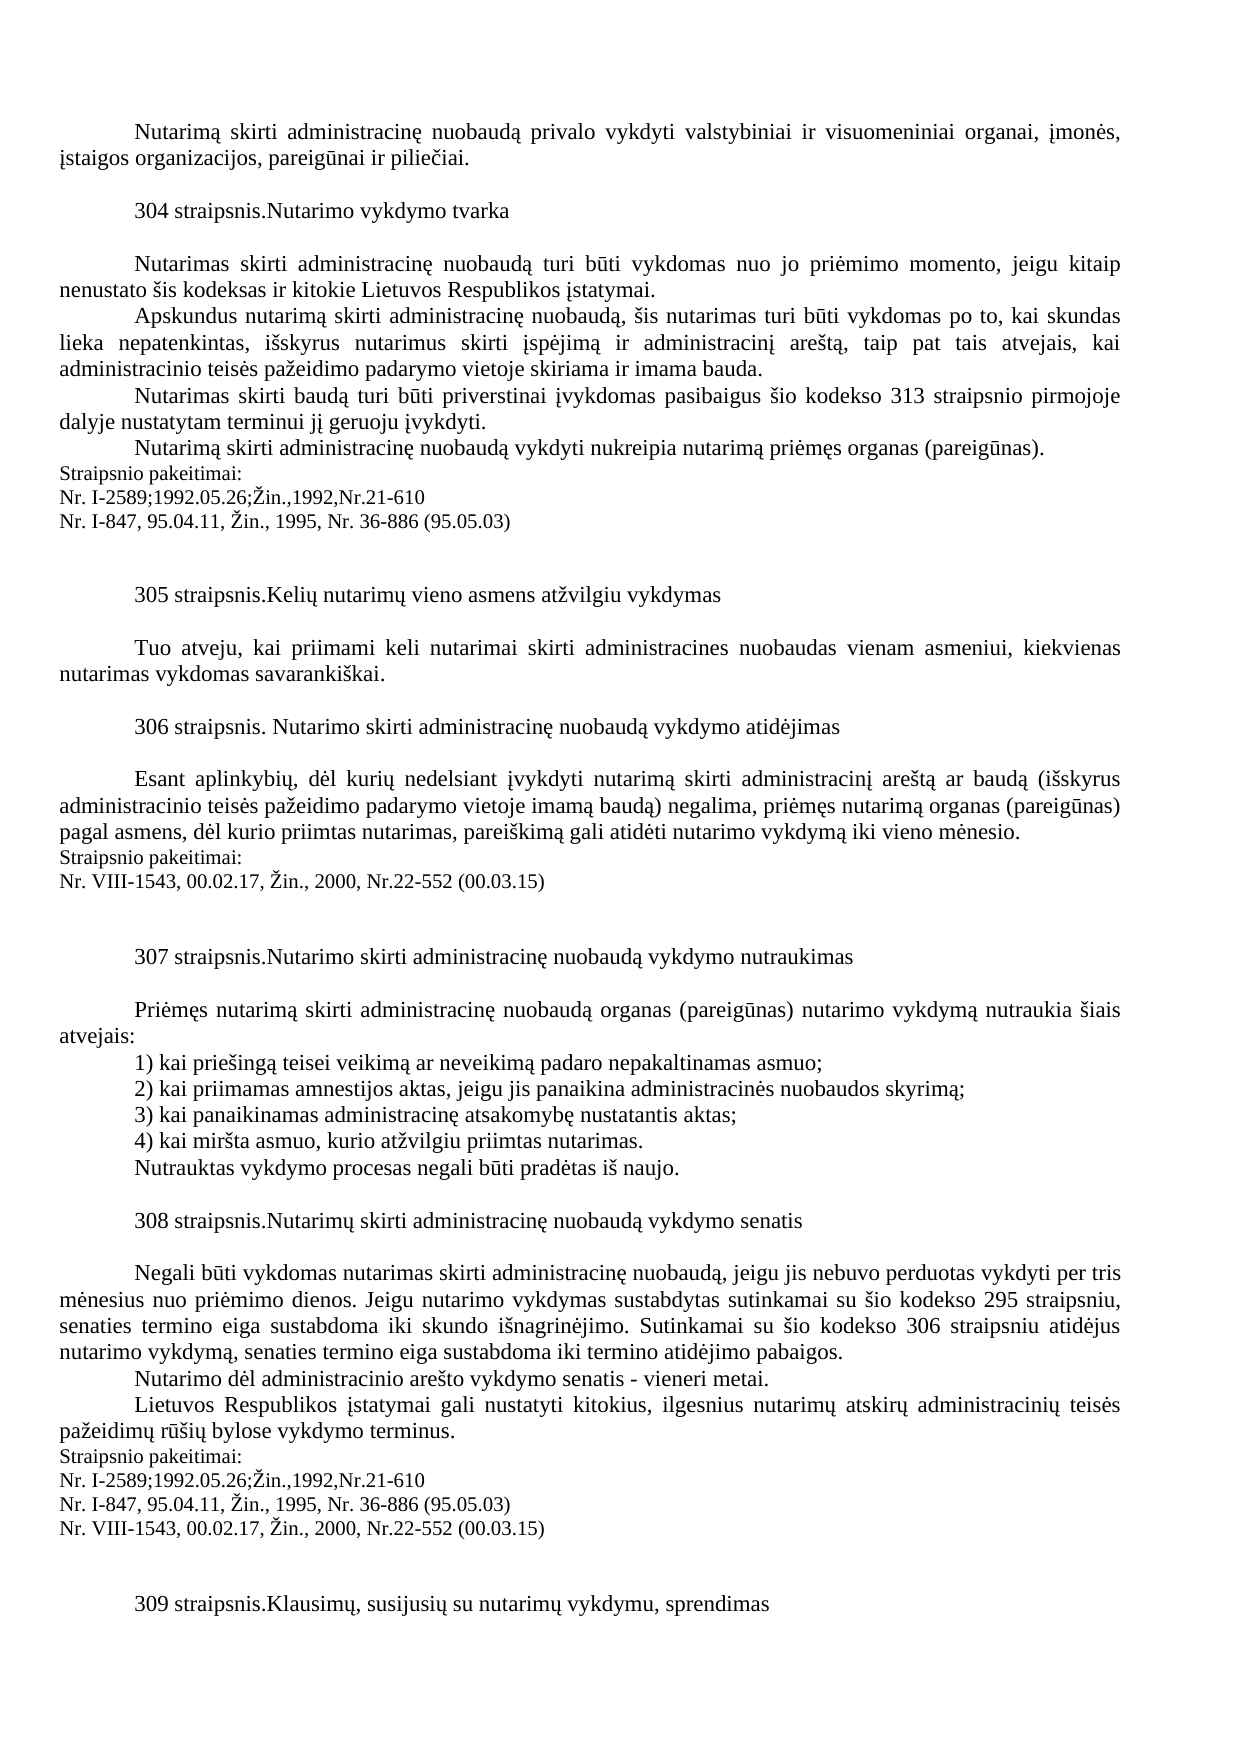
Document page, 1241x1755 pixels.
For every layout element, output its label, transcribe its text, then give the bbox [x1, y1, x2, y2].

text Nr. I-847, 95.04.11, Žin., 1995, Nr. 36-886 (95.05.03) [59, 509, 1122, 533]
text 306 straipsnis. Nutarimo skirti administracinę nuobaudą vykdymo atidėjimas [134, 713, 1122, 739]
text Nr. VIII-1543, 00.02.17, Žin., 2000, Nr.22-552 (00.03.15) [59, 869, 1122, 893]
text Straipsnio pakeitimai: [59, 1444, 1122, 1468]
text Negali būti vykdomas nutarimas skirti administracinę nuobaudą, jeigu jis nebuvo perduotas vykdyti per tris mėnesius nuo priėmimo dienos. Jeigu nutarimo vykdymas sustabdytas sutinkamai su šio kodekso 295 straipsniu, senaties termino eiga sustabdoma iki skundo išnagrinėjimo. Sutinkamai su šio kodekso 306 straipsniu atidėjus nutarimo vykdymą, senaties termino eiga sustabdoma iki termino atidėjimo pabaigos. [59, 1259, 1122, 1365]
text 2) kai priimamas amnestijos aktas, jeigu jis panaikina administracinės nuobaudos skyrimą; [59, 1075, 1122, 1101]
text Nutarimas skirti baudą turi būti priverstinai įvykdomas pasibaigus šio kodekso 313 straipsnio pirmojoje dalyje nustatytam terminui jį geruoju įvykdyti. [59, 382, 1122, 434]
text 304 straipsnis.Nutarimo vykdymo tvarka [59, 197, 1122, 223]
text Nr. I-2589;1992.05.26;Žin.,1992,Nr.21-610 [59, 1468, 1122, 1492]
text 305 straipsnis.Kelių nutarimų vieno asmens atžvilgiu vykdymas [59, 581, 1122, 607]
text Straipsnio pakeitimai: [59, 461, 1122, 485]
text 307 straipsnis.Nutarimo skirti administracinę nuobaudą vykdymo nutraukimas [59, 943, 1122, 969]
text Nutarimas skirti administracinę nuobaudą turi būti vykdomas nuo jo priėmimo momento, jeigu kitaip nenustato šis kodeksas ir kitokie Lietuvos Respublikos įstatymai. [59, 250, 1122, 303]
text Nutarimą skirti administracinę nuobaudą privalo vykdyti valstybiniai ir visuomeniniai organai, įmonės, įstaigos organizacijos, pareigūnai ir piliečiai. [59, 118, 1122, 171]
text 4) kai miršta asmuo, kurio atžvilgiu priimtas nutarimas. [59, 1128, 1122, 1154]
text Tuo atveju, kai priimami keli nutarimai skirti administracines nuobaudas vienam asmeniui, kiekvienas nutarimas vykdomas savarankiškai. [59, 634, 1122, 686]
text Apskundus nutarimą skirti administracinę nuobaudą, šis nutarimas turi būti vykdomas po to, kai skundas lieka nepatenkintas, išskyrus nutarimus skirti įspėjimą ir administracinį areštą, taip pat tais atvejais, kai administracinio teisės pažeidimo padarymo vietoje skiriama ir imama bauda. [59, 303, 1122, 382]
text 308 straipsnis.Nutarimų skirti administracinę nuobaudą vykdymo senatis [59, 1207, 1122, 1233]
text Nr. I-2589;1992.05.26;Žin.,1992,Nr.21-610 [59, 485, 1122, 509]
text Esant aplinkybių, dėl kurių nedelsiant įvykdyti nutarimą skirti administracinį areštą ar baudą (išskyrus administracinio teisės pažeidimo padarymo vietoje imamą baudą) negalima, priėmęs nutarimą organas (pareigūnas) pagal asmens, dėl kurio priimtas nutarimas, pareiškimą gali atidėti nutarimo vykdymą iki vieno mėnesio. [59, 766, 1122, 844]
text Straipsnio pakeitimai: [59, 844, 1122, 869]
text 309 straipsnis.Klausimų, susijusių su nutarimų vykdymu, sprendimas [59, 1591, 1122, 1617]
text 3) kai panaikinamas administracinę atsakomybę nustatantis aktas; [59, 1101, 1122, 1128]
text Nr. VIII-1543, 00.02.17, Žin., 2000, Nr.22-552 (00.03.15) [59, 1516, 1122, 1540]
text Nutarimo dėl administracinio arešto vykdymo senatis - vieneri metai. [59, 1365, 1122, 1391]
text Nutrauktas vykdymo procesas negali būti pradėtas iš naujo. [59, 1154, 1122, 1180]
text Priėmęs nutarimą skirti administracinę nuobaudą organas (pareigūnas) nutarimo vykdymą nutraukia šiais atvejais: [59, 996, 1122, 1048]
text Nr. I-847, 95.04.11, Žin., 1995, Nr. 36-886 (95.05.03) [59, 1492, 1122, 1516]
text 1) kai priešingą teisei veikimą ar neveikimą padaro nepakaltinamas asmuo; [59, 1048, 1122, 1075]
text Nutarimą skirti administracinę nuobaudą vykdyti nukreipia nutarimą priėmęs organas (pareigūnas). [59, 434, 1122, 461]
text Lietuvos Respublikos įstatymai gali nustatyti kitokius, ilgesnius nutarimų atskirų administracinių teisės pažeidimų rūšių bylose vykdymo terminus. [59, 1391, 1122, 1444]
